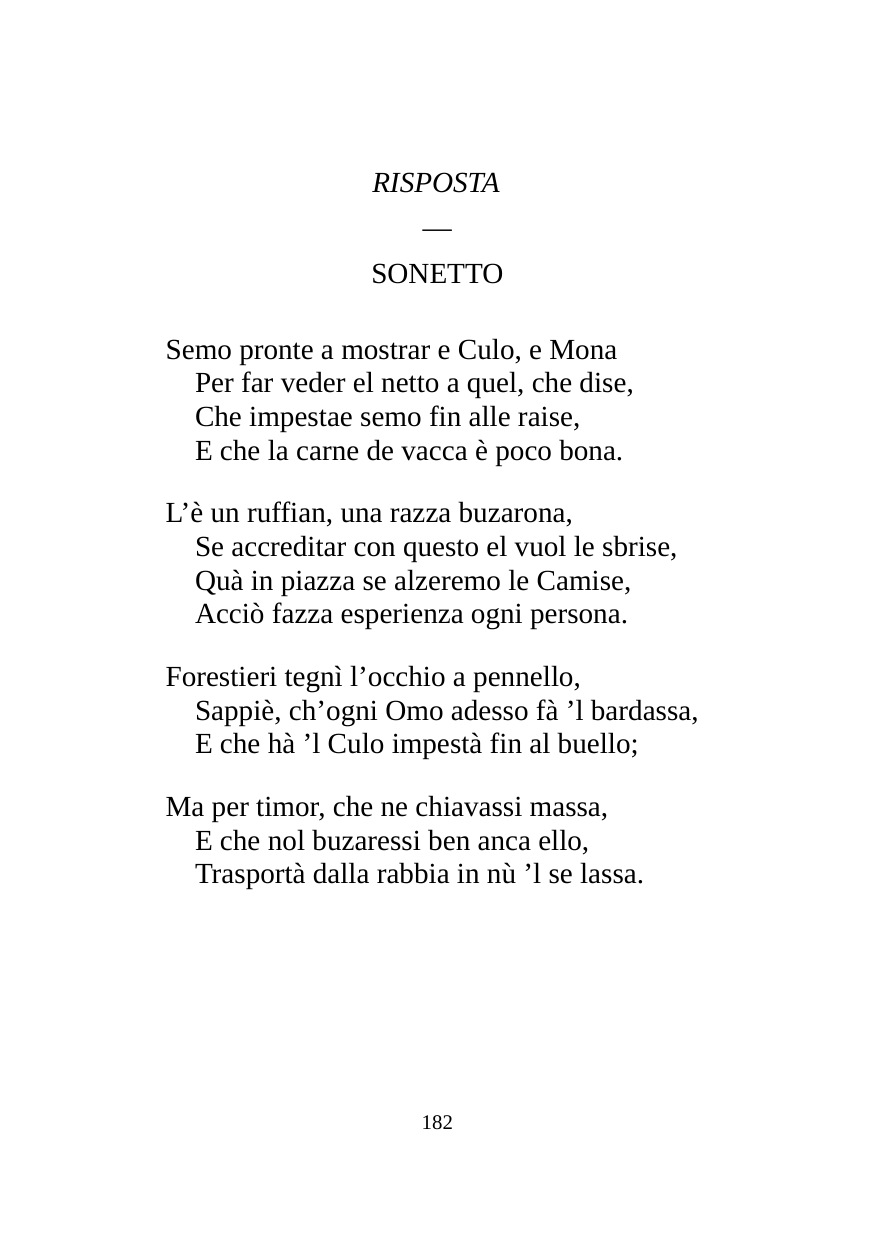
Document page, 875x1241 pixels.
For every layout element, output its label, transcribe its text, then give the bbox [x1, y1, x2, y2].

text — [106, 211, 768, 244]
subtitle RISPOSTA [106, 165, 768, 199]
text L’è un ruffian, una razza buzarona, Se accreditar con questo el vuol le sbrise, Quà in piazza se alzeremo le Camise, Acciò fazza esperienza ogni persona. [165, 496, 768, 630]
text Semo pronte a mostrar e Culo, e Mona Per far veder el netto a quel, che dise, Che impestae semo fin alle raise, E che la carne de vacca è poco bona. [165, 332, 768, 466]
text Ma per timor, che ne chiavassi massa, E che nol buzaressi ben anca ello, Trasportà dalla rabbia in nù ’l se lassa. [165, 789, 768, 890]
text Forestieri tegnì l’occhio a pennello, Sappiè, ch’ogni Omo adesso fà ’l bardassa, E che hà ’l Culo impestà fin al buello; [165, 659, 768, 760]
text SONETTO [106, 257, 768, 290]
